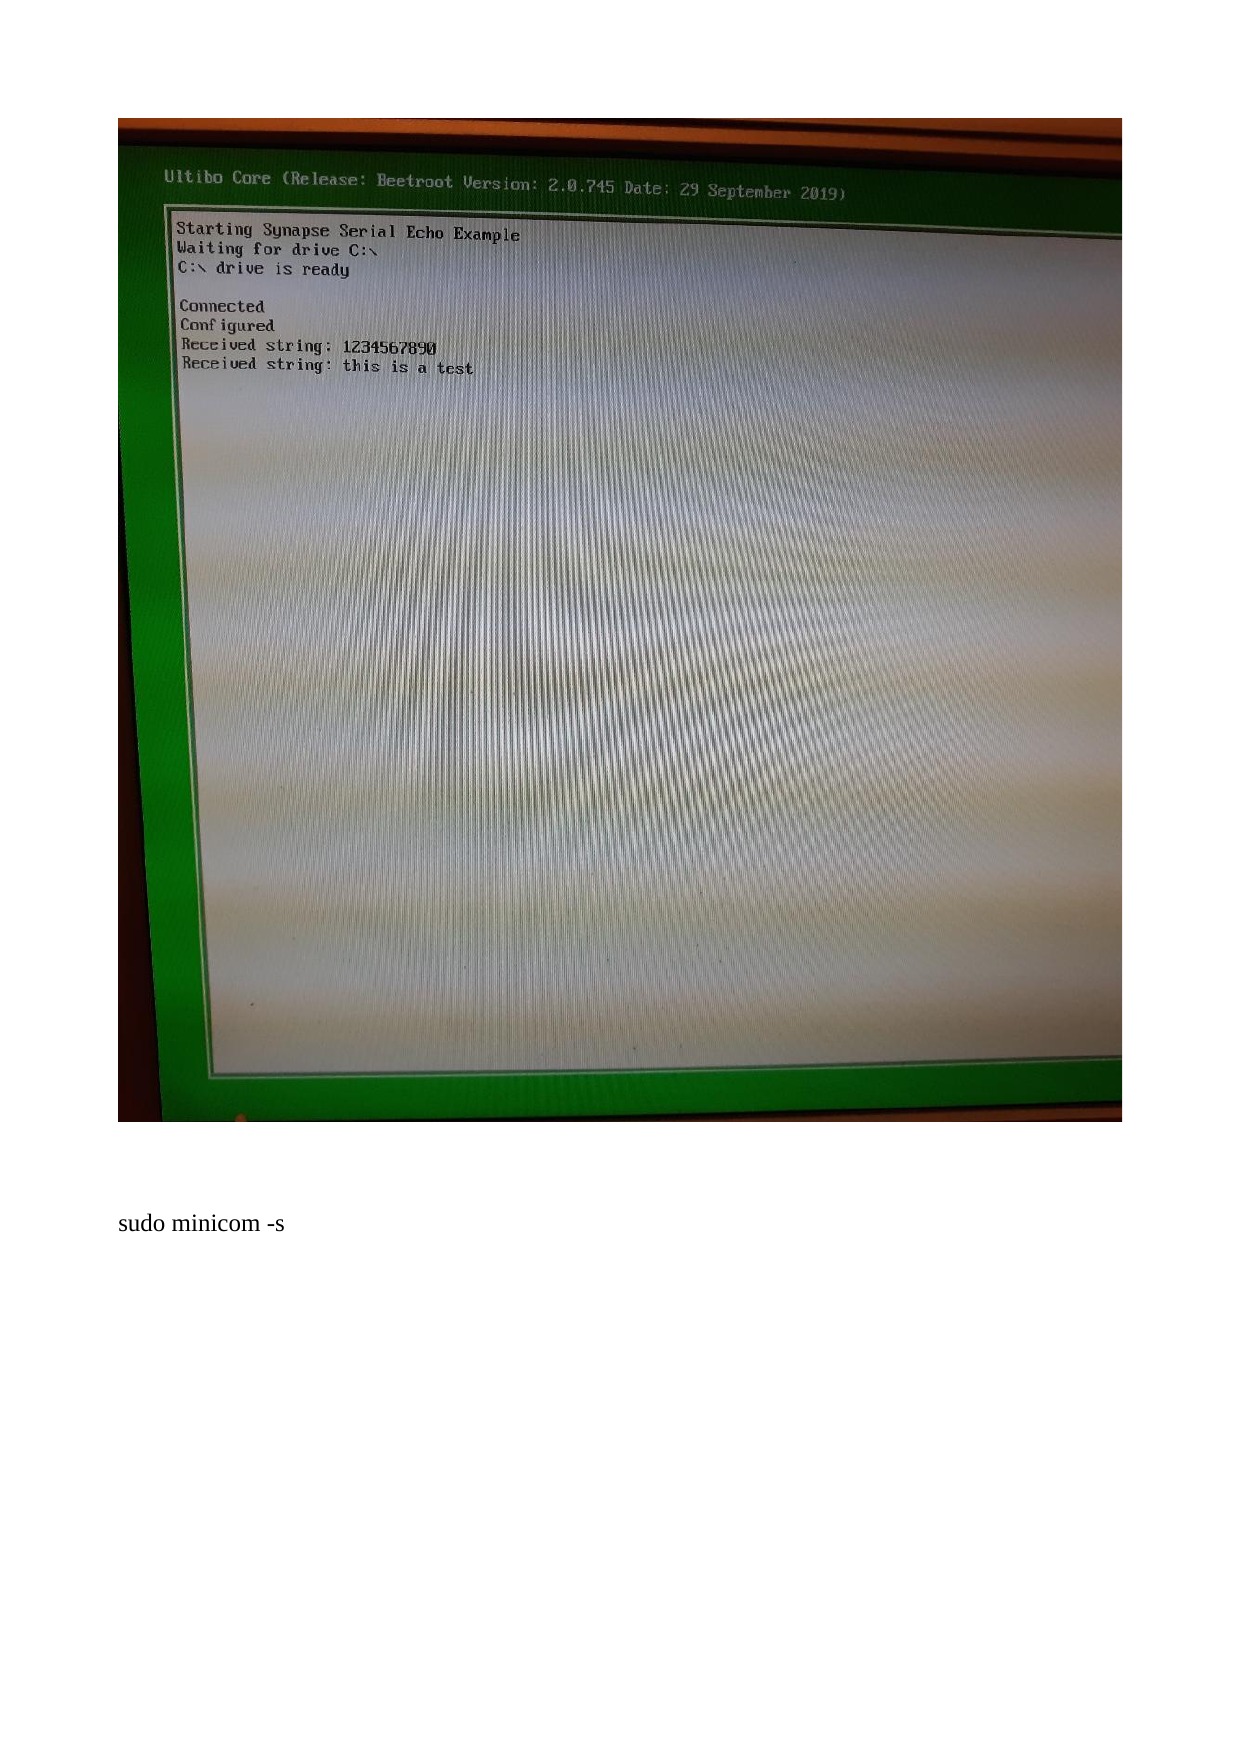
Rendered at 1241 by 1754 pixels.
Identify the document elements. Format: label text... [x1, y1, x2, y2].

picture [118, 118, 1123, 1122]
text sudo minicom -s [118, 1208, 1122, 1237]
